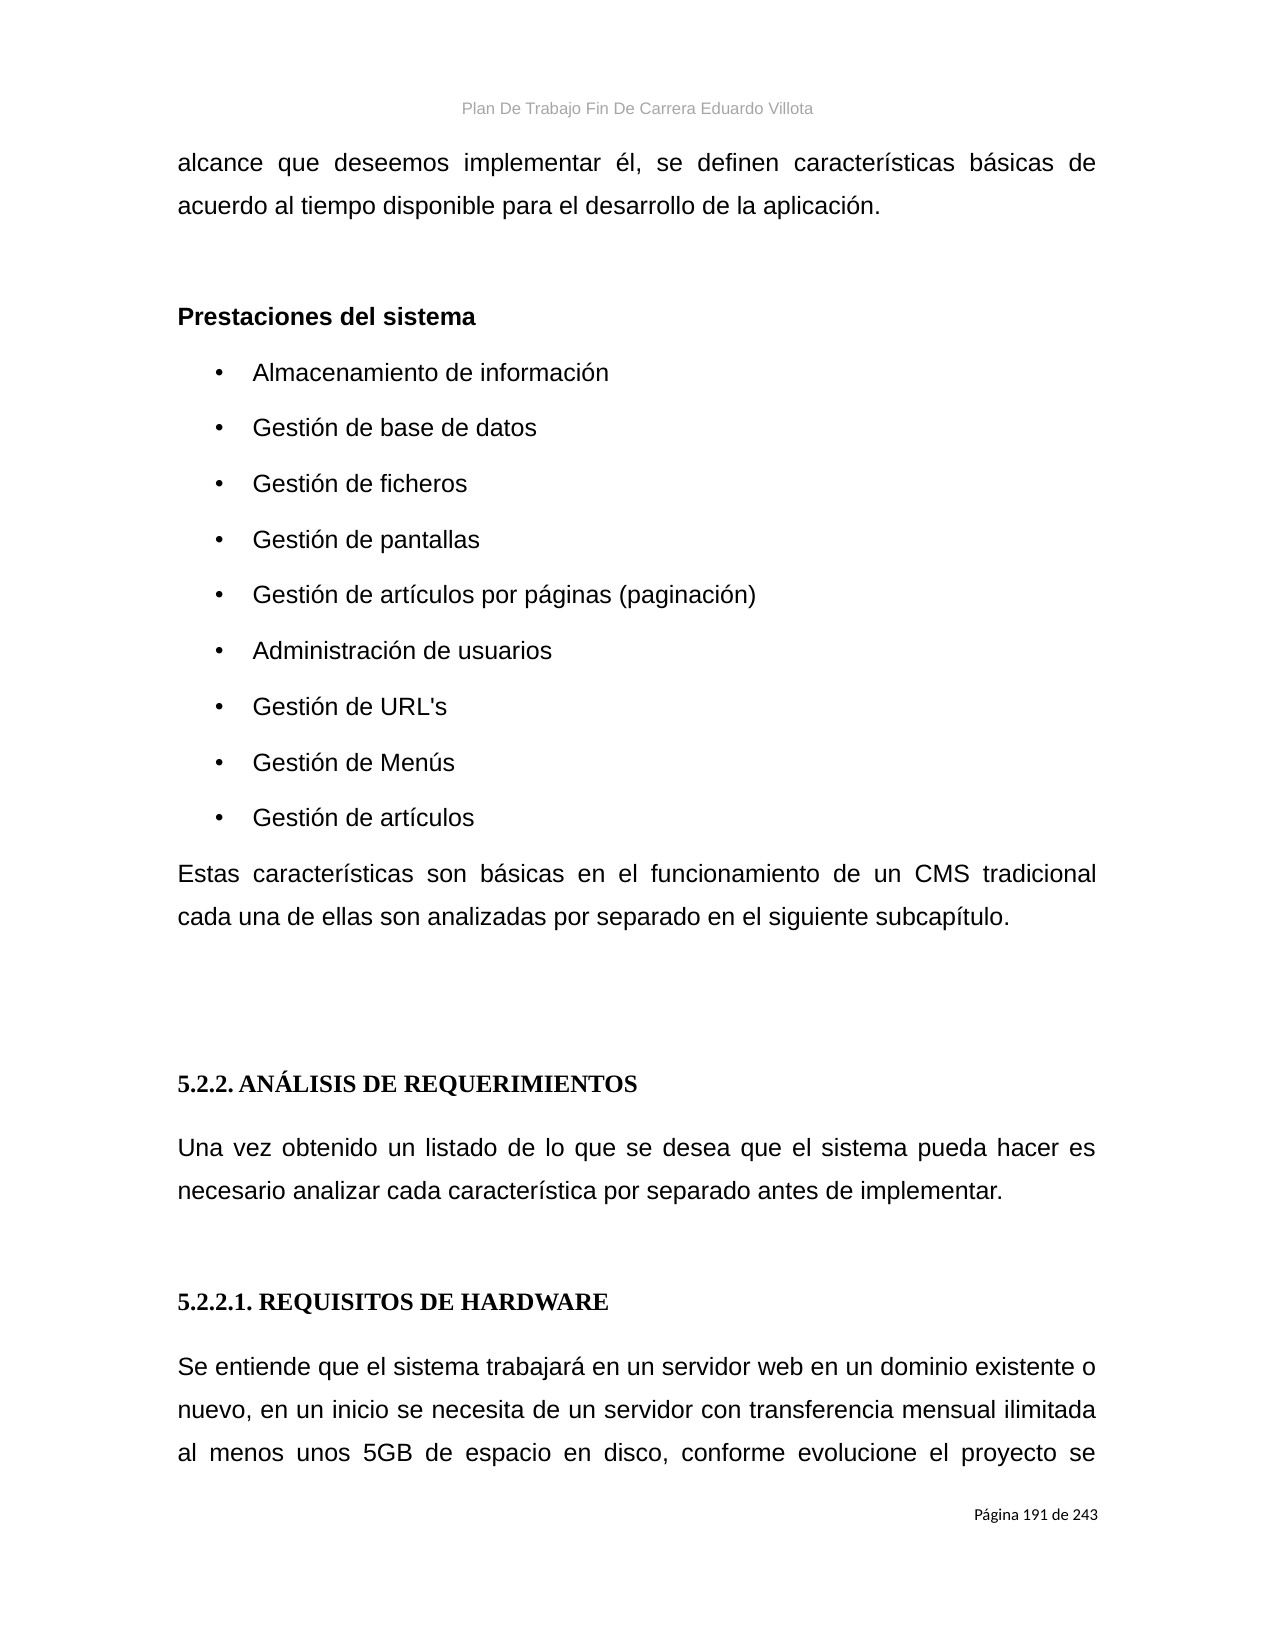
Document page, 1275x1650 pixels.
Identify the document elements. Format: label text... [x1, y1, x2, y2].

text 5.2.2.1. REQUISITOS DE HARDWARE [177, 1287, 1098, 1316]
list Almacenamiento de información [215, 358, 1098, 386]
text Una vez obtenido un listado de lo que se desea que el sistema pueda hacer es necesario analizar cada característica por separado antes de implementar. [177, 1133, 1098, 1205]
list Gestión de base de datos [215, 413, 1098, 442]
list Gestión de artículos por páginas (paginación) [215, 581, 1098, 609]
list Gestión de Menús [215, 748, 1098, 777]
list Gestión de artículos [215, 803, 1098, 832]
list Administración de usuarios [215, 636, 1098, 665]
list Gestión de pantallas [215, 525, 1098, 554]
list Gestión de URL's [215, 692, 1098, 721]
text Se entiende que el sistema trabajará en un servidor web en un dominio existente o nuevo, en un inicio se necesita de un servidor con transferencia mensual ilimitada al menos unos 5GB de espacio en disco, conforme evolucione el proyecto se [177, 1351, 1098, 1466]
text 5.2.2. ANÁLISIS DE REQUERIMIENTOS [177, 1069, 1098, 1098]
text alcance que deseemos implementar él, se definen características básicas de acuerdo al tiempo disponible para el desarrollo de la aplicación. [177, 148, 1098, 219]
list Gestión de ficheros [215, 469, 1098, 498]
text Estas características son básicas en el funcionamiento de un CMS tradicional cada una de ellas son analizadas por separado en el siguiente subcapítulo. [177, 859, 1098, 931]
text Prestaciones del sistema [177, 302, 1098, 331]
